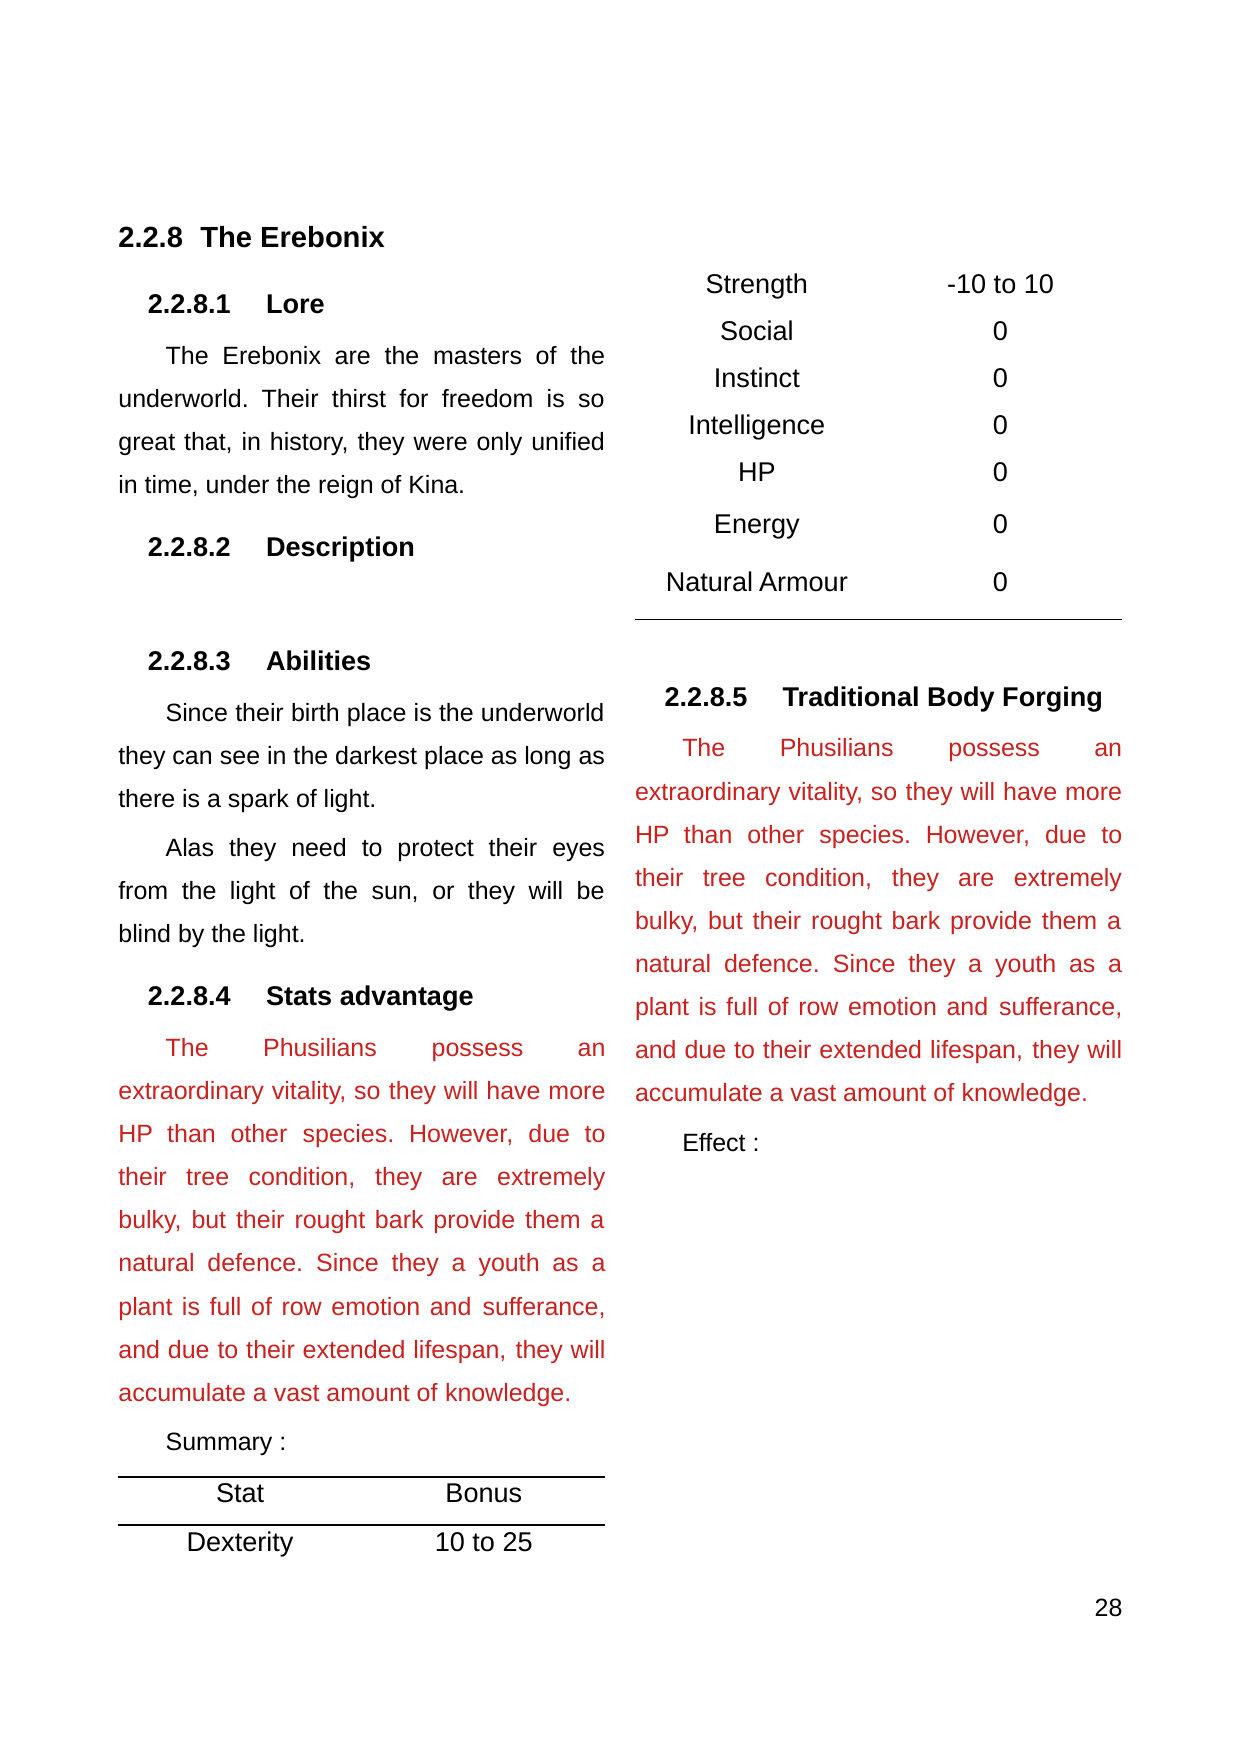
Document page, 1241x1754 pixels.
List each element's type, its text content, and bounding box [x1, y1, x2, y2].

table_cell Instinct [635, 362, 878, 409]
text The Phusilians possess an extraordinary vitality, so they will have more HP than other species. However, due to their tree condition, they are extremely bulky, but their rought bark provide them a natural defence. Since they a youth as a plant is full of row emotion and sufferance, and due to their extended lifespan, they will accumulate a vast amount of knowledge. [118, 1033, 605, 1407]
table_cell -10 to 10 [878, 269, 1122, 315]
subtitle The Erebonix [118, 220, 605, 254]
subtitle Stats advantage [118, 980, 605, 1011]
table_cell HP [635, 456, 878, 502]
table_cell [635, 220, 878, 268]
table_cell Natural Armour [635, 561, 878, 619]
subtitle Description [118, 531, 605, 562]
table_cell Strength [635, 269, 878, 315]
table_header Bonus [362, 1478, 605, 1524]
subtitle Lore [118, 288, 605, 319]
table_cell 0 [878, 561, 1122, 619]
text The Phusilians possess an extraordinary vitality, so they will have more HP than other species. However, due to their tree condition, they are extremely bulky, but their rought bark provide them a natural defence. Since they a youth as a plant is full of row emotion and sufferance, and due to their extended lifespan, they will accumulate a vast amount of knowledge. [635, 733, 1122, 1107]
table_cell Energy [635, 502, 878, 561]
table_cell [878, 220, 1122, 268]
table_cell Intelligence [635, 409, 878, 456]
subtitle Traditional Body Forging [635, 681, 1122, 712]
text Effect : [635, 1127, 1122, 1156]
subtitle Abilities [118, 645, 605, 676]
table_header Stat [118, 1478, 362, 1524]
text Alas they need to protect their eyes from the light of the sun, or they will be blind by the light. [118, 833, 605, 948]
table_cell Social [635, 315, 878, 362]
table_cell 0 [878, 362, 1122, 409]
table_cell 0 [878, 315, 1122, 362]
text Summary : [118, 1427, 605, 1456]
table_cell 10 to 25 [362, 1526, 605, 1557]
table_cell 0 [878, 456, 1122, 502]
text The Erebonix are the masters of the underworld. Their thirst for freedom is so great that, in history, they were only unified in time, under the reign of Kina. [118, 341, 605, 499]
table_cell 0 [878, 502, 1122, 561]
table_cell Dexterity [118, 1526, 362, 1557]
text Since their birth place is the underworld they can see in the darkest place as long as there is a spark of light. [118, 698, 605, 813]
table_cell 0 [878, 409, 1122, 456]
